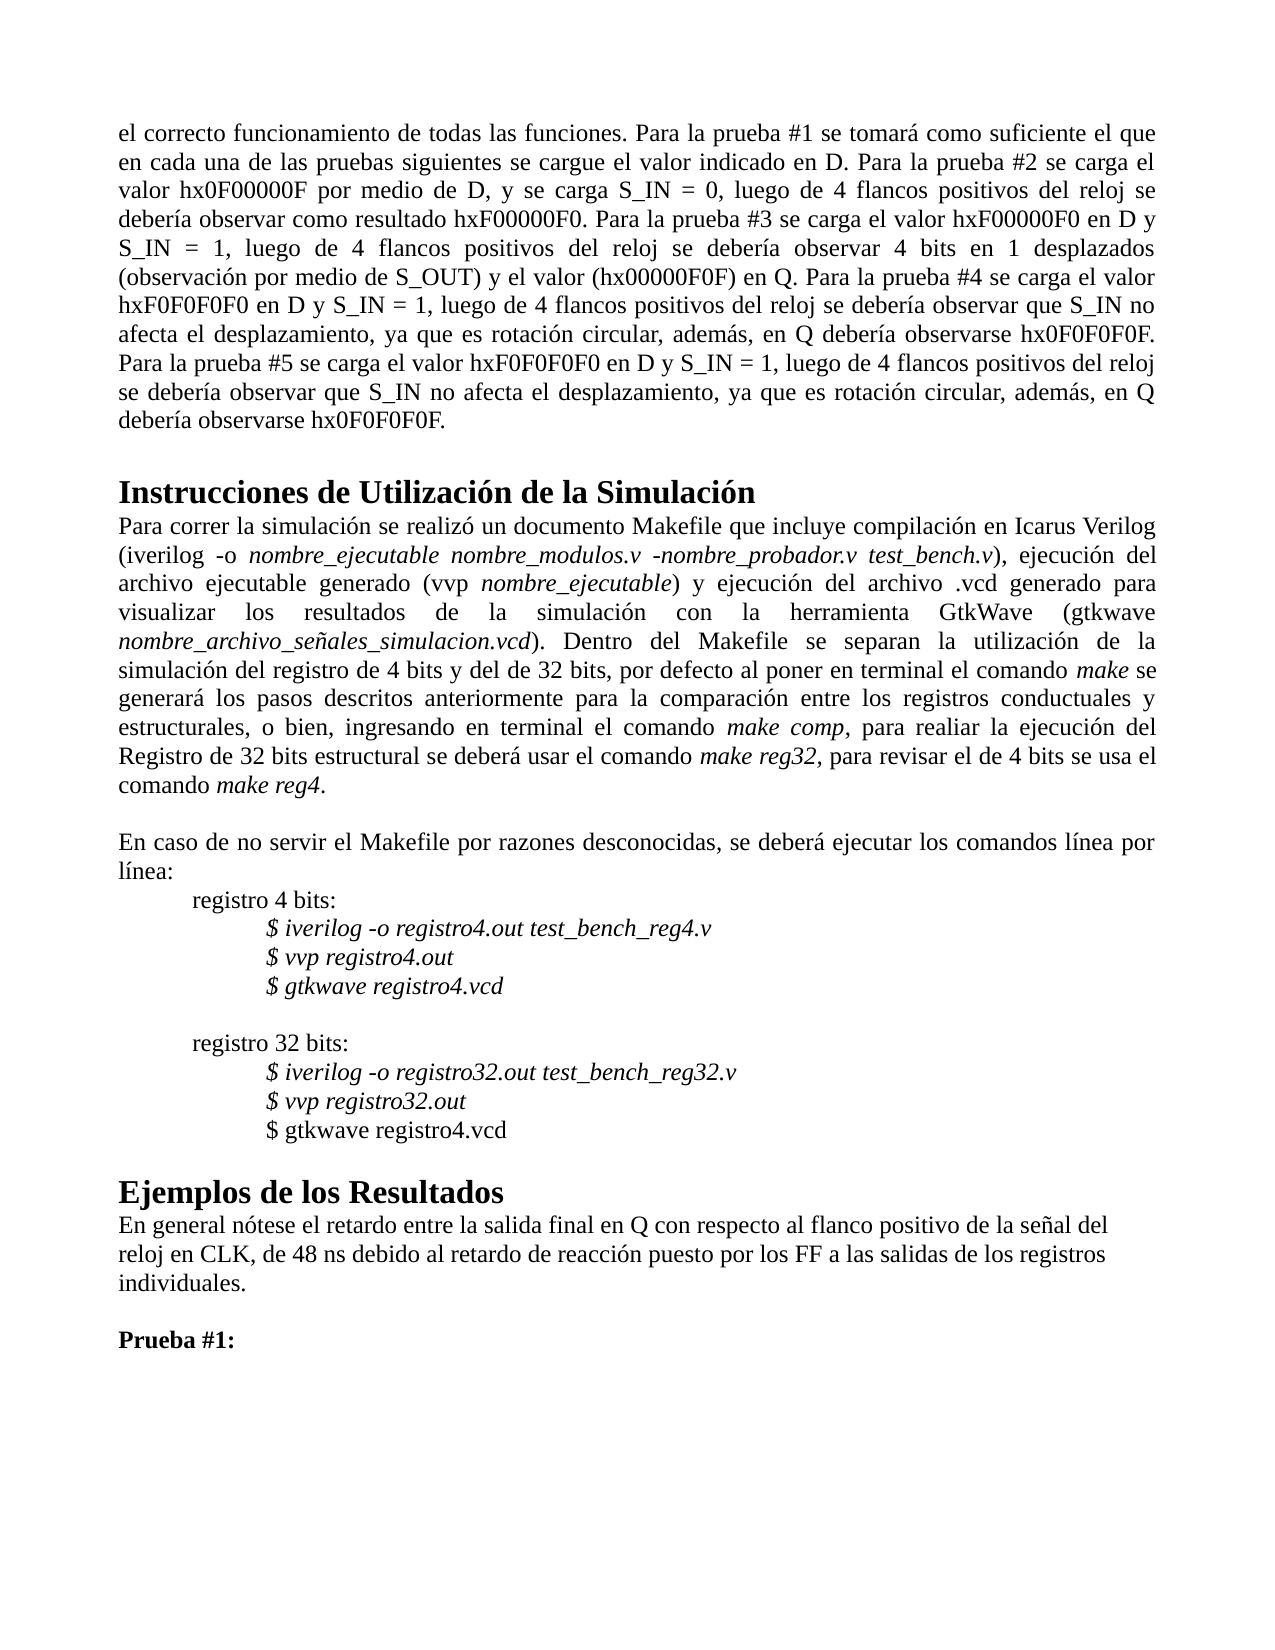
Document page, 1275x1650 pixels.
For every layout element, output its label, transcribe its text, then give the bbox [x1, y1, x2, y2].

text $ iverilog -o registro4.out test_bench_reg4.v [118, 913, 1157, 942]
text $ vvp registro32.out [118, 1086, 1157, 1115]
text Instrucciones de Utilización de la Simulación [118, 473, 1157, 511]
text $ gtkwave registro4.vcd [118, 1115, 1157, 1143]
text el correcto funcionamiento de todas las funciones. Para la prueba #1 se tomará como suficiente el que en cada una de las pruebas siguientes se cargue el valor indicado en D. Para la prueba #2 se carga el valor hx0F00000F por medio de D, y se carga S_IN = 0, luego de 4 flancos positivos del reloj se debería observar como resultado hxF00000F0. Para la prueba #3 se carga el valor hxF00000F0 en D y S_IN = 1, luego de 4 flancos positivos del reloj se debería observar 4 bits en 1 desplazados (observación por medio de S_OUT) y el valor (hx00000F0F) en Q. Para la prueba #4 se carga el valor hxF0F0F0F0 en D y S_IN = 1, luego de 4 flancos positivos del reloj se debería observar que S_IN no afecta el desplazamiento, ya que es rotación circular, además, en Q debería observarse hx0F0F0F0F. Para la prueba #5 se carga el valor hxF0F0F0F0 en D y S_IN = 1, luego de 4 flancos positivos del reloj se debería observar que S_IN no afecta el desplazamiento, ya que es rotación circular, además, en Q debería observarse hx0F0F0F0F. [118, 118, 1157, 434]
text registro 4 bits: [118, 885, 1157, 913]
text $ vvp registro4.out [118, 942, 1157, 971]
text $ gtkwave registro4.vcd [118, 971, 1157, 1000]
text Ejemplos de los Resultados [118, 1172, 1157, 1211]
text $ iverilog -o registro32.out test_bench_reg32.v [118, 1057, 1157, 1086]
text Para correr la simulación se realizó un documento Makefile que incluye compilación en Icarus Verilog (iverilog -o nombre_ejecutable nombre_modulos.v -nombre_probador.v test_bench.v), ejecución del archivo ejecutable generado (vvp nombre_ejecutable) y ejecución del archivo .vcd generado para visualizar los resultados de la simulación con la herramienta GtkWave (gtkwave nombre_archivo_señales_simulacion.vcd). Dentro del Makefile se separan la utilización de la simulación del registro de 4 bits y del de 32 bits, por defecto al poner en terminal el comando make se generará los pasos descritos anteriormente para la comparación entre los registros conductuales y estructurales, o bien, ingresando en terminal el comando make comp, para realiar la ejecución del Registro de 32 bits estructural se deberá usar el comando make reg32, para revisar el de 4 bits se usa el comando make reg4. [118, 511, 1157, 798]
text En caso de no servir el Makefile por razones desconocidas, se deberá ejecutar los comandos línea por línea: [118, 827, 1157, 885]
text Prueba #1: [118, 1326, 1157, 1354]
text registro 32 bits: [118, 1028, 1157, 1057]
text En general nótese el retardo entre la salida final en Q con respecto al flanco positivo de la señal del reloj en CLK, de 48 ns debido al retardo de reacción puesto por los FF a las salidas de los registros individuales. [118, 1211, 1157, 1297]
